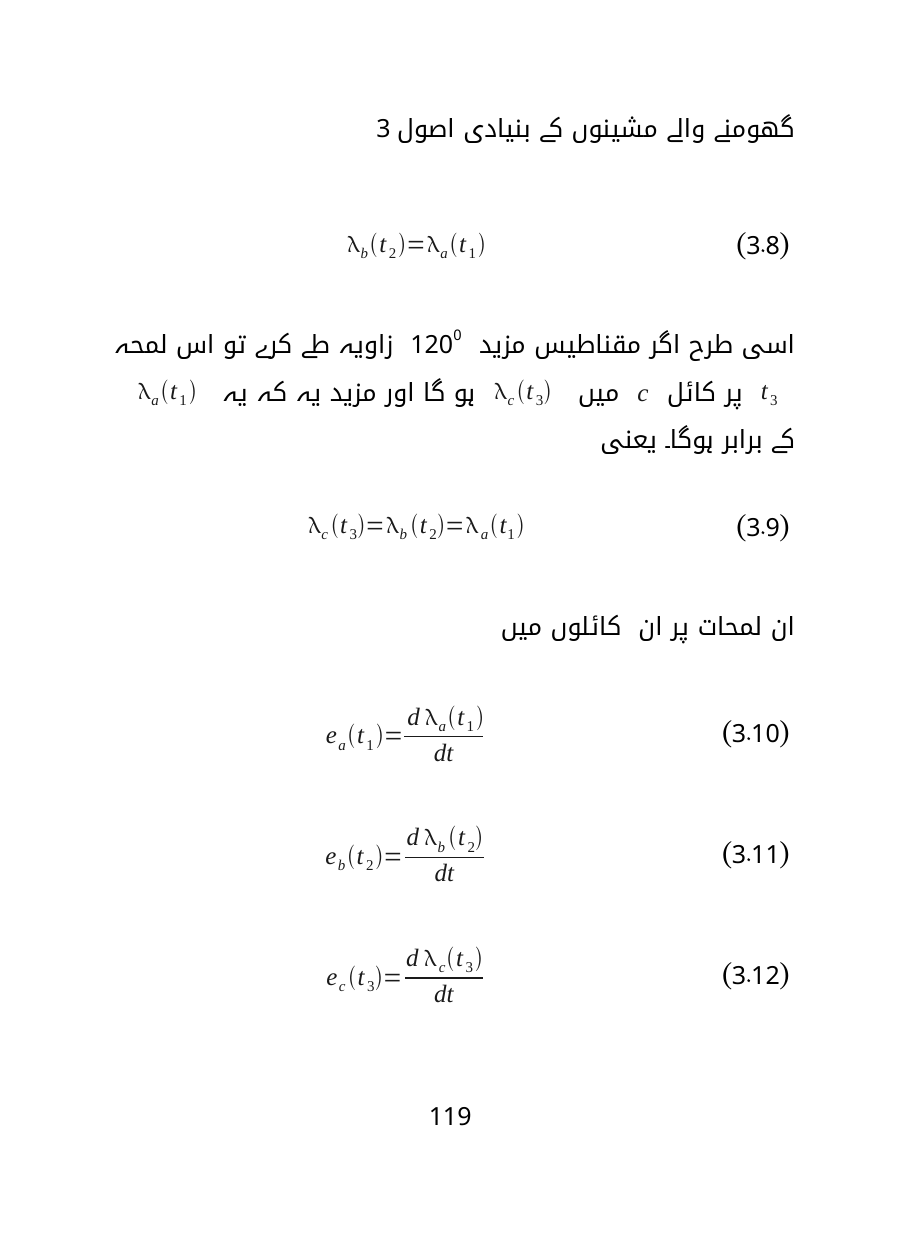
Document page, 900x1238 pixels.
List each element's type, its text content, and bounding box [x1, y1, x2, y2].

table_header (3.8) [718, 216, 795, 288]
table_header [105, 939, 697, 1025]
table_header [105, 818, 697, 905]
table_header (3.11) [697, 818, 795, 905]
table_header (3.9) [718, 498, 795, 569]
table_header [105, 698, 697, 784]
table_header [105, 216, 718, 288]
table_header (3.10) [697, 698, 795, 784]
table_header (3.12) [697, 939, 795, 1025]
text ان لمحات پر ان کائلوں میں [105, 603, 795, 651]
text اسی طرح اگر مقناطیس مزید 1200 زاویہ طے کرے تو اس لمحہ پر کائلمیں ہو گا اور مزید یہ کہ یہ کے برابر ہوگا۔ یعنی [105, 322, 795, 464]
table_header [105, 498, 718, 569]
